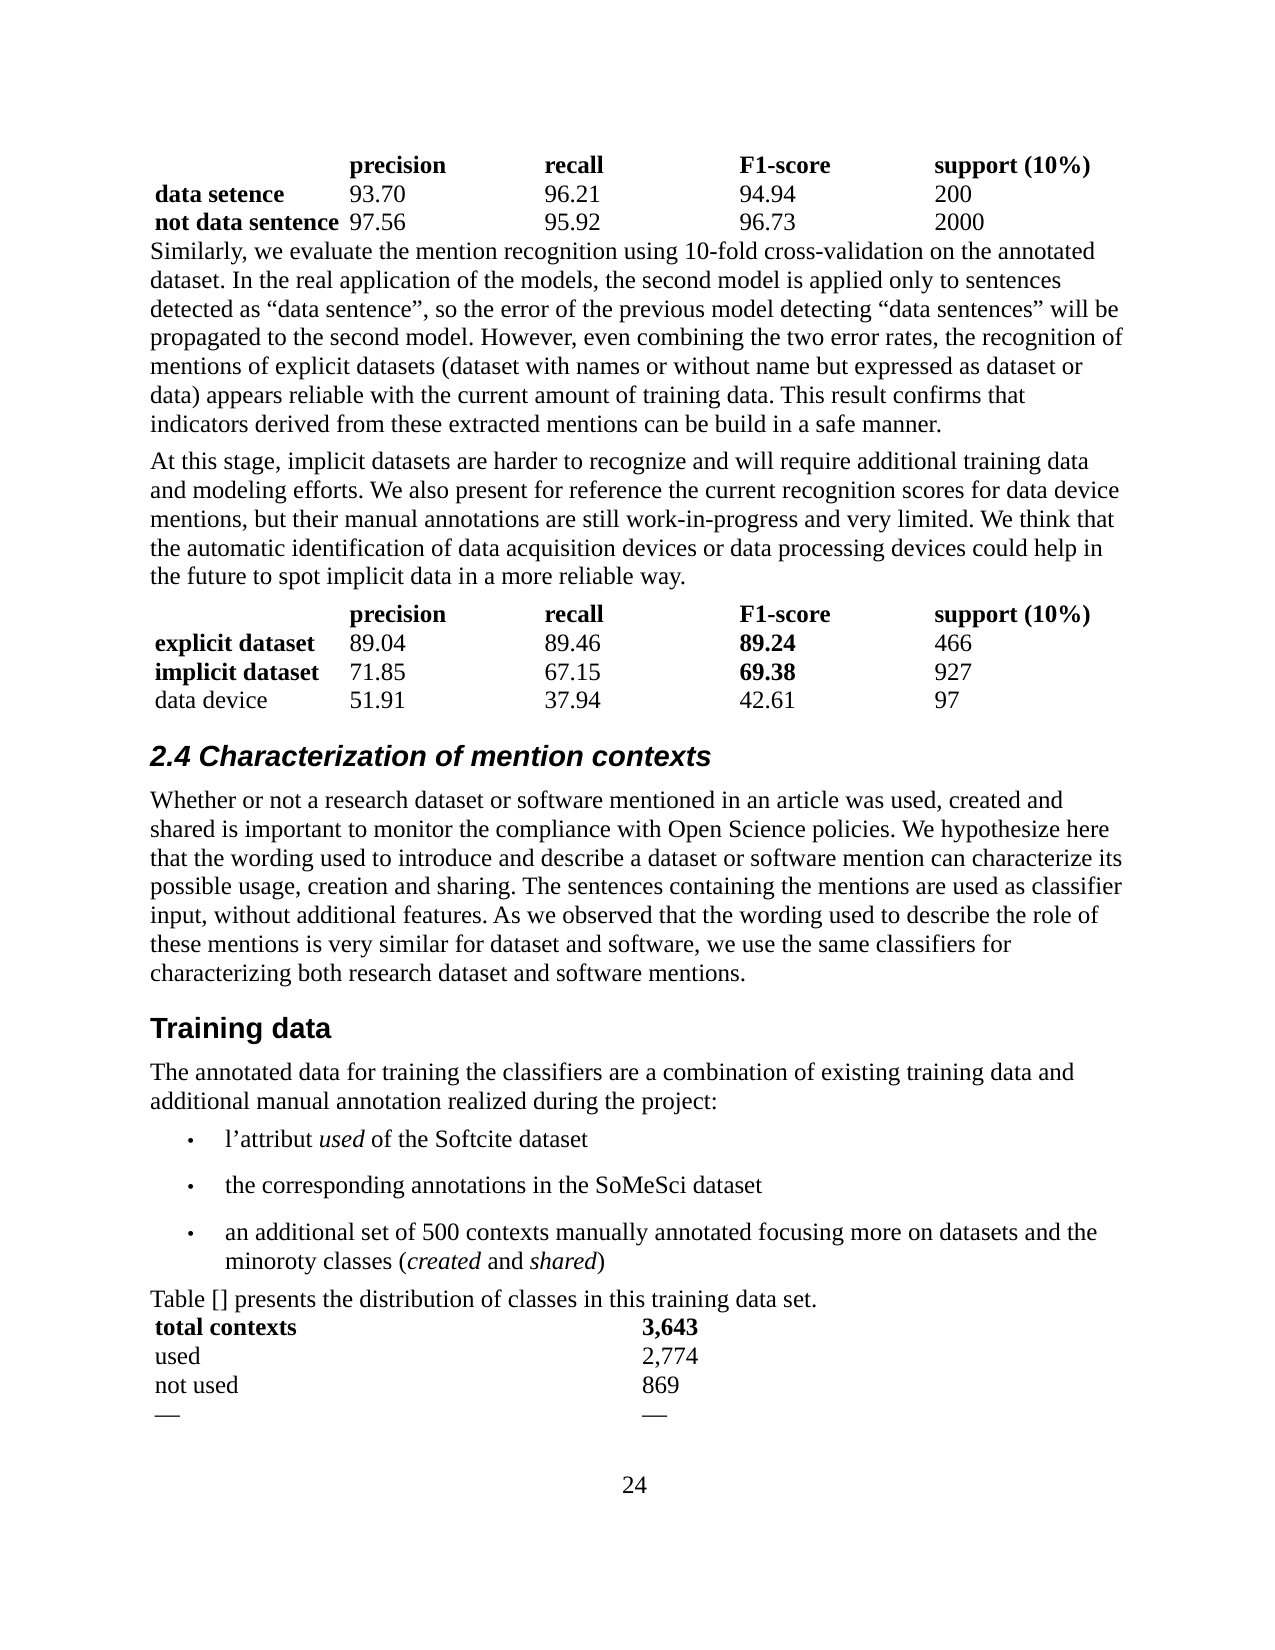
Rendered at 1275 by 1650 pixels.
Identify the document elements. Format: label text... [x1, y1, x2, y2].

table_cell 42.61 [735, 685, 930, 714]
table_header recall [540, 150, 735, 179]
table_header support (10%) [930, 599, 1125, 628]
table_header [150, 599, 345, 628]
subtitle Training data [150, 1011, 1125, 1045]
table_header precision [345, 599, 540, 628]
table_cell 869 [638, 1370, 1125, 1399]
table_cell 200 [930, 179, 1125, 207]
table_cell — [150, 1399, 637, 1427]
table_cell 2,774 [638, 1341, 1125, 1370]
text At this stage, implicit datasets are harder to recognize and will require additional training data and modeling efforts. We also present for reference the current recognition scores for data device mentions, but their manual annotations are still work-in-progress and very limited. We think that the automatic identification of data acquisition devices or data processing devices could help in the future to spot implicit data in a more reliable way. [150, 446, 1125, 590]
table_cell 97 [930, 685, 1125, 714]
list l’attribut used of the Softcite dataset [187, 1124, 1125, 1153]
table_cell not data sentence [150, 208, 345, 236]
table_header precision [345, 150, 540, 179]
table_cell 927 [930, 657, 1125, 685]
table_cell — [638, 1399, 1125, 1427]
table_cell 466 [930, 628, 1125, 657]
table_cell 71.85 [345, 657, 540, 685]
table_cell not used [150, 1370, 637, 1399]
table_cell data device [150, 685, 345, 714]
list an additional set of 500 contexts manually annotated focusing more on datasets and the minoroty classes (created and shared) [187, 1217, 1125, 1275]
table_cell used [150, 1341, 637, 1370]
table_cell implicit dataset [150, 657, 345, 685]
table_header recall [540, 599, 735, 628]
text Table [] presents the distribution of classes in this training data set. [150, 1284, 1125, 1312]
table_header support (10%) [930, 150, 1125, 179]
table_cell 37.94 [540, 685, 735, 714]
table_header 3,643 [638, 1313, 1125, 1341]
subtitle 2.4 Characterization of mention contexts [150, 739, 1125, 773]
table_cell 96.73 [735, 208, 930, 236]
text The annotated data for training the classifiers are a combination of existing training data and additional manual annotation realized during the project: [150, 1057, 1125, 1115]
list the corresponding annotations in the SoMeSci dataset [187, 1171, 1125, 1199]
table_header [150, 150, 345, 179]
text Whether or not a research dataset or software mentioned in an article was used, created and shared is important to monitor the compliance with Open Science policies. We hypothesize here that the wording used to introduce and describe a dataset or software mention can characterize its possible usage, creation and sharing. The sentences containing the mentions are used as classifier input, without additional features. As we observed that the wording used to describe the role of these mentions is very similar for dataset and software, we use the same classifiers for characterizing both research dataset and software mentions. [150, 785, 1125, 986]
table_cell 69.38 [735, 657, 930, 685]
text Similarly, we evaluate the mention recognition using 10-fold cross-validation on the annotated dataset. In the real application of the models, the second model is applied only to sentences detected as “data sentence”, so the error of the previous model detecting “data sentences” will be propagated to the second model. However, even combining the two error rates, the recognition of mentions of explicit datasets (dataset with names or without name but expressed as dataset or data) appears reliable with the current amount of training data. This result confirms that indicators derived from these extracted mentions can be build in a safe manner. [150, 236, 1125, 437]
table_cell 89.24 [735, 628, 930, 657]
table_header F1-score [735, 599, 930, 628]
table_cell 51.91 [345, 685, 540, 714]
table_cell 89.46 [540, 628, 735, 657]
table_cell 2000 [930, 208, 1125, 236]
table_cell data setence [150, 179, 345, 207]
table_cell 95.92 [540, 208, 735, 236]
table_cell 67.15 [540, 657, 735, 685]
table_header F1-score [735, 150, 930, 179]
table_cell 94.94 [735, 179, 930, 207]
table_cell 97.56 [345, 208, 540, 236]
table_cell explicit dataset [150, 628, 345, 657]
table_cell 96.21 [540, 179, 735, 207]
table_header total contexts [150, 1313, 637, 1341]
table_cell 93.70 [345, 179, 540, 207]
table_cell 89.04 [345, 628, 540, 657]
